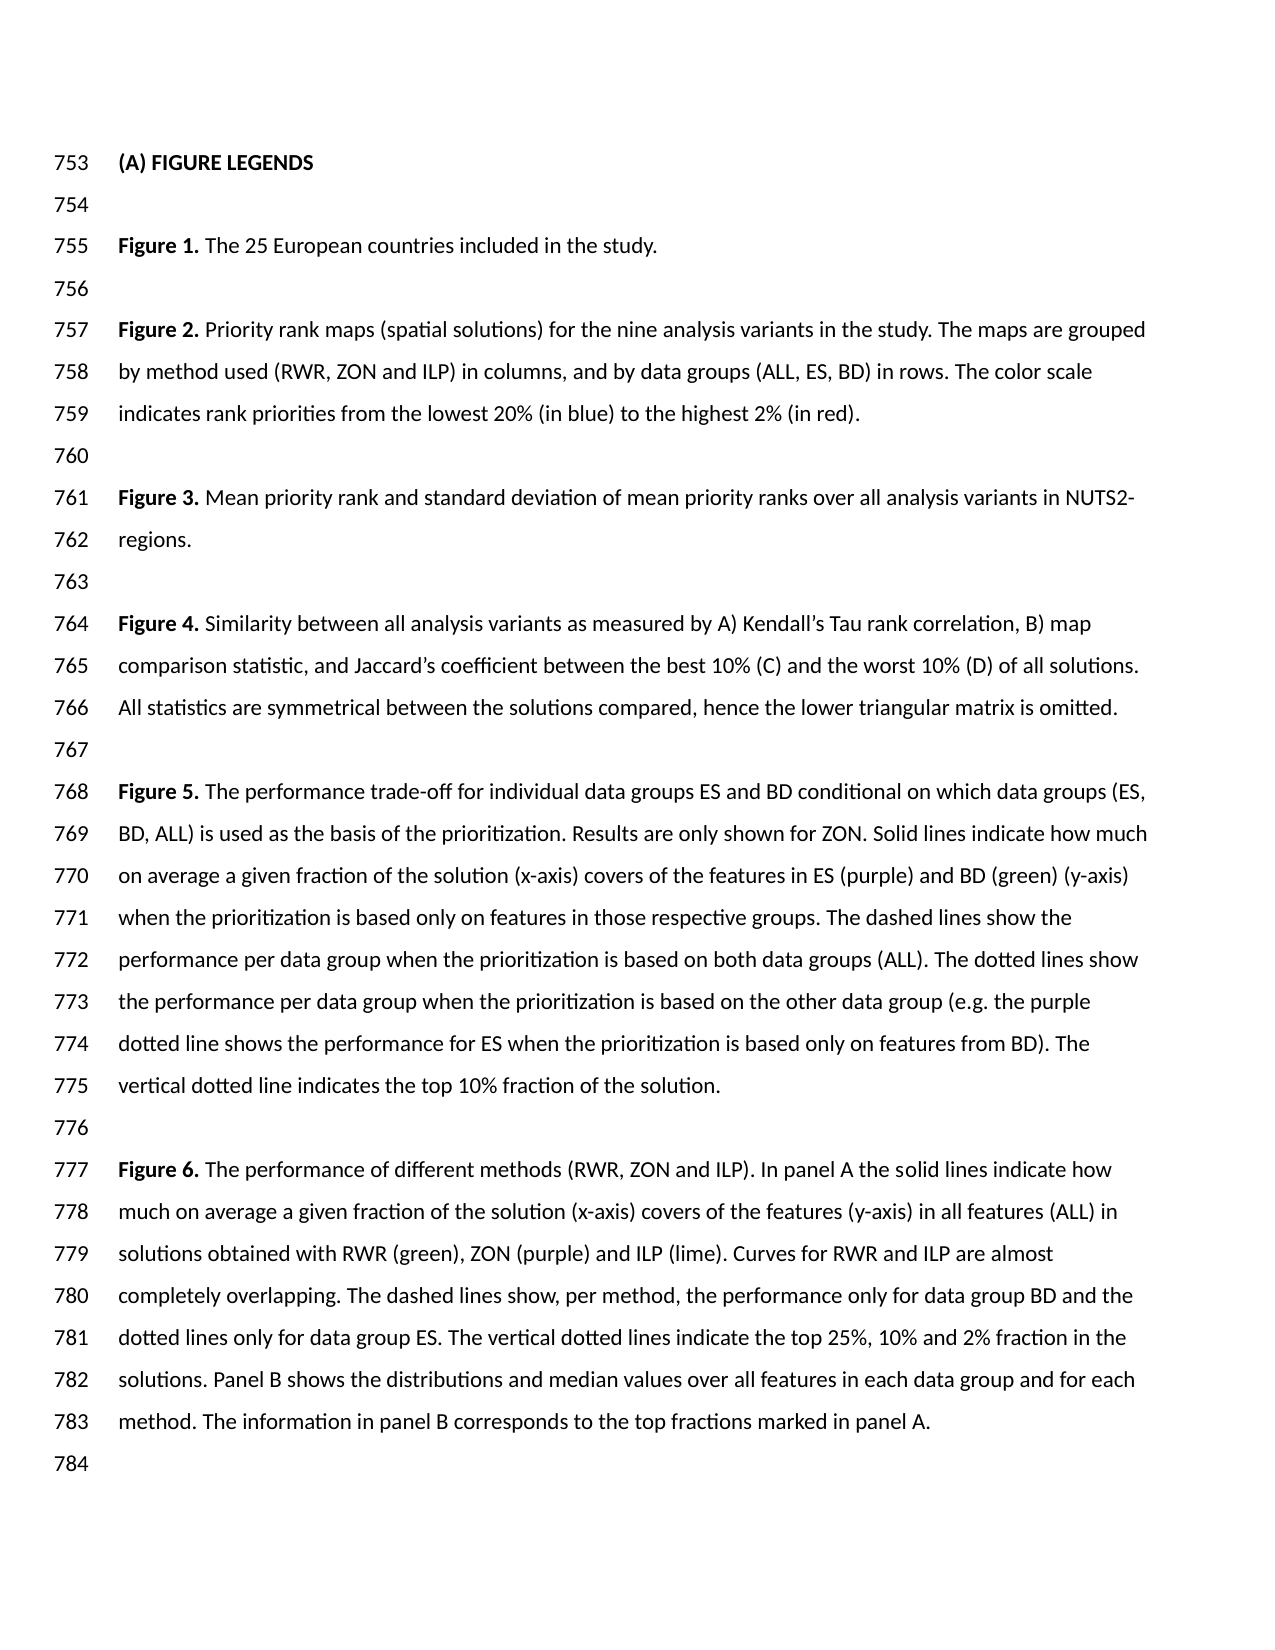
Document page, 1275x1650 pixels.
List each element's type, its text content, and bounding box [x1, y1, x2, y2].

text Figure 5. The performance trade-off for individual data groups ES and BD conditional on which data groups (ES, BD, ALL) is used as the basis of the prioritization. Results are only shown for ZON. Solid lines indicate how much on average a given fraction of the solution (x-axis) covers of the features in ES (purple) and BD (green) (y-axis) when the prioritization is based only on features in those respective groups. The dashed lines show the performance per data group when the prioritization is based on both data groups (ALL). The dotted lines show the performance per data group when the prioritization is based on the other data group (e.g. the purple dotted line shows the performance for ES when the prioritization is based only on features from BD). The vertical dotted line indicates the top 10% fraction of the solution. [118, 777, 1157, 1099]
text Figure 1. The 25 European countries included in the study. [118, 232, 1157, 259]
text Figure 4. Similarity between all analysis variants as measured by A) Kendall’s Tau rank correlation, B) map comparison statistic, and Jaccard’s coefficient between the best 10% (C) and the worst 10% (D) of all solutions. All statistics are symmetrical between the solutions compared, hence the lower triangular matrix is omitted. [118, 609, 1157, 721]
text Figure 2. Priority rank maps (spatial solutions) for the nine analysis variants in the study. The maps are grouped by method used (RWR, ZON and ILP) in columns, and by data groups (ALL, ES, BD) in rows. The color scale indicates rank priorities from the lowest 20% (in blue) to the highest 2% (in red). [118, 316, 1157, 427]
subtitle (A) FIGURE LEGENDS [118, 148, 1157, 176]
text Figure 3. Mean priority rank and standard deviation of mean priority ranks over all analysis variants in NUTS2-regions. [118, 483, 1157, 553]
text Figure 6. The performance of different methods (RWR, ZON and ILP). In panel A the solid lines indicate how much on average a given fraction of the solution (x-axis) covers of the features (y-axis) in all features (ALL) in solutions obtained with RWR (green), ZON (purple) and ILP (lime). Curves for RWR and ILP are almost completely overlapping. The dashed lines show, per method, the performance only for data group BD and the dotted lines only for data group ES. The vertical dotted lines indicate the top 25%, 10% and 2% fraction in the solutions. Panel B shows the distributions and median values over all features in each data group and for each method. The information in panel B corresponds to the top fractions marked in panel A. [118, 1155, 1157, 1435]
